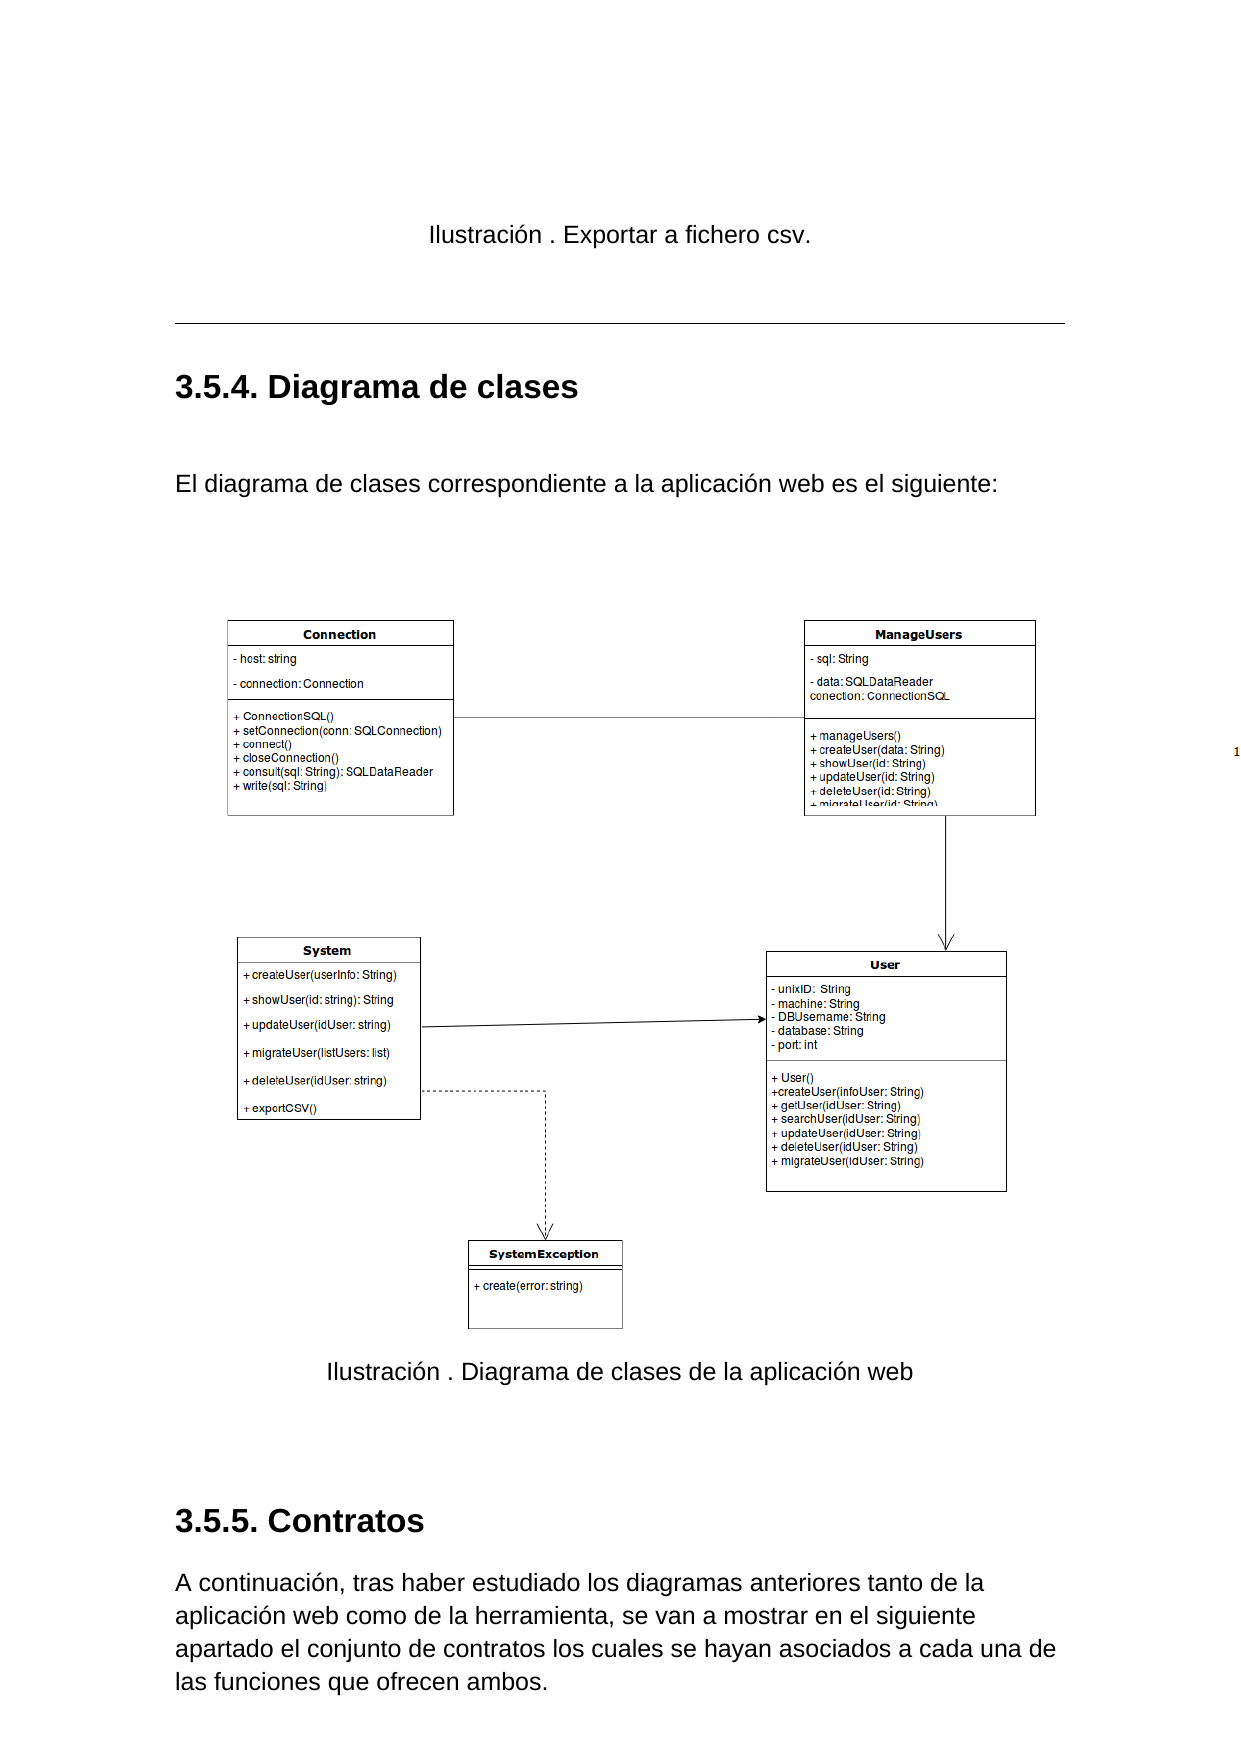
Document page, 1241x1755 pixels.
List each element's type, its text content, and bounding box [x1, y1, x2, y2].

text Ilustración . Exportar a fichero csv. [175, 220, 1065, 249]
text El diagrama de clases correspondiente a la aplicación web es el siguiente: [175, 469, 1065, 498]
text A continuación, tras haber estudiado los diagramas anteriores tanto de la aplicación web como de la herramienta, se van a mostrar en el siguiente apartado el conjunto de contratos los cuales se hayan asociados a cada una de las funciones que ofrecen ambos. [175, 1568, 1065, 1696]
text 3.5.4. Diagrama de clases [175, 367, 1065, 406]
picture [227, 620, 1240, 1329]
text 3.5.5. Contratos [175, 1501, 1065, 1539]
text Ilustración . Diagrama de clases de la aplicación web [175, 1357, 1065, 1386]
